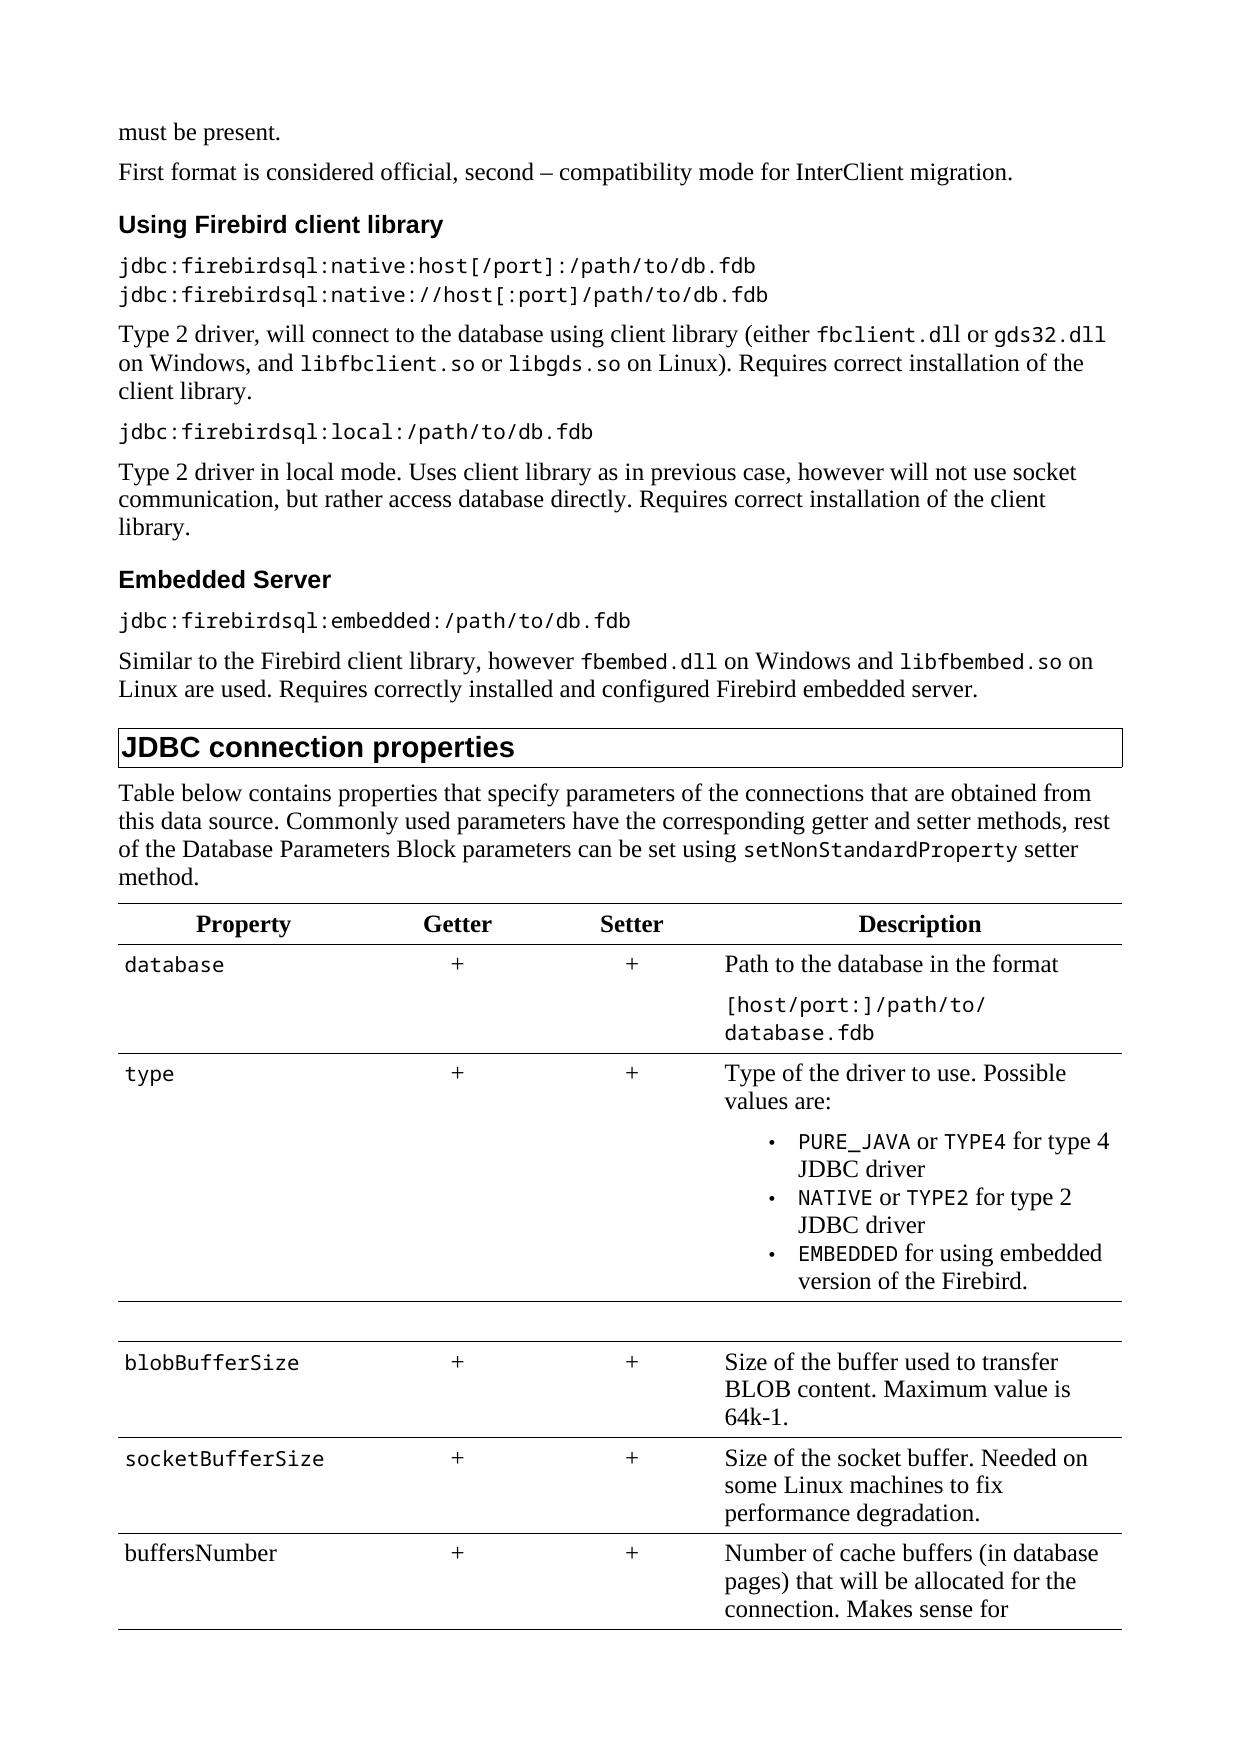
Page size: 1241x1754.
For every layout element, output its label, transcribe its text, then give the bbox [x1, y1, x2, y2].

table_cell + [546, 1438, 718, 1533]
table_cell buffersNumber [118, 1534, 369, 1629]
table_header Description [718, 904, 1122, 944]
table_cell + [546, 1342, 718, 1437]
table_header Property [118, 904, 369, 944]
text jdbc:firebirdsql:embedded:/path/to/db.fdb [118, 607, 1122, 635]
text jdbc:firebirdsql:local:/path/to/db.fdb [118, 417, 1122, 445]
subtitle Embedded Server [118, 566, 1122, 594]
table_cell database [118, 945, 369, 1053]
table_cell + [369, 1342, 546, 1437]
table_cell Path to the database in the format [host/port:]/path/to/database.fdb [718, 945, 1122, 1053]
table_cell + [546, 1054, 718, 1301]
table_cell type [118, 1054, 369, 1301]
table_cell Number of cache buffers (in database pages) that will be allocated for the connection. Makes sense for [718, 1534, 1122, 1629]
text Type 2 driver in local mode. Uses client library as in previous case, however will not use socket communication, but rather access database directly. Requires correct installation of the client library. [118, 458, 1122, 541]
table_cell blobBufferSize [118, 1342, 369, 1437]
table_cell + [546, 945, 718, 1053]
table_cell + [369, 1054, 546, 1301]
subtitle Using Firebird client library [118, 211, 1122, 239]
table_cell socketBufferSize [118, 1438, 369, 1533]
table_cell [718, 1302, 1122, 1341]
text Type 2 driver, will connect to the database using client library (either fbclient.dll or gds32.dll on Windows, and libfbclient.so or libgds.so on Linux). Requires correct installation of the client library. [118, 321, 1122, 405]
table_cell [118, 1302, 369, 1341]
table_cell Size of the buffer used to transfer BLOB content. Maximum value is 64k-1. [718, 1342, 1122, 1437]
text Table below contains properties that specify parameters of the connections that are obtained from this data source. Commonly used parameters have the corresponding getter and setter methods, rest of the Database Parameters Block parameters can be set using setNonStandardProperty setter method. [118, 779, 1122, 891]
table_cell + [546, 1534, 718, 1629]
table_cell Type of the driver to use. Possible values are: PURE_JAVA or TYPE4 for type 4 JDBC driver NATIVE or TYPE2 for type 2 JDBC driver EMBEDDED for using embedded version of the Firebird. [718, 1054, 1122, 1301]
table_cell + [369, 1534, 546, 1629]
table_header Setter [546, 904, 718, 944]
text must be present. [118, 118, 1122, 146]
table_cell [369, 1302, 546, 1341]
table_header Getter [369, 904, 546, 944]
text jdbc:firebirdsql:native:host[/port]:/path/to/db.fdb jdbc:firebirdsql:native://host[:port]/path/to/db.fdb [118, 252, 1122, 308]
text First format is considered official, second – compatibility mode for InterClient migration. [118, 158, 1122, 186]
text Similar to the Firebird client library, however fbembed.dll on Windows and libfbembed.so on Linux are used. Requires correctly installed and configured Firebird embedded server. [118, 647, 1122, 703]
subtitle JDBC connection properties [119, 729, 1122, 767]
table_cell Size of the socket buffer. Needed on some Linux machines to fix performance degradation. [718, 1438, 1122, 1533]
table_cell [546, 1302, 718, 1341]
table_cell + [369, 1438, 546, 1533]
table_cell + [369, 945, 546, 1053]
